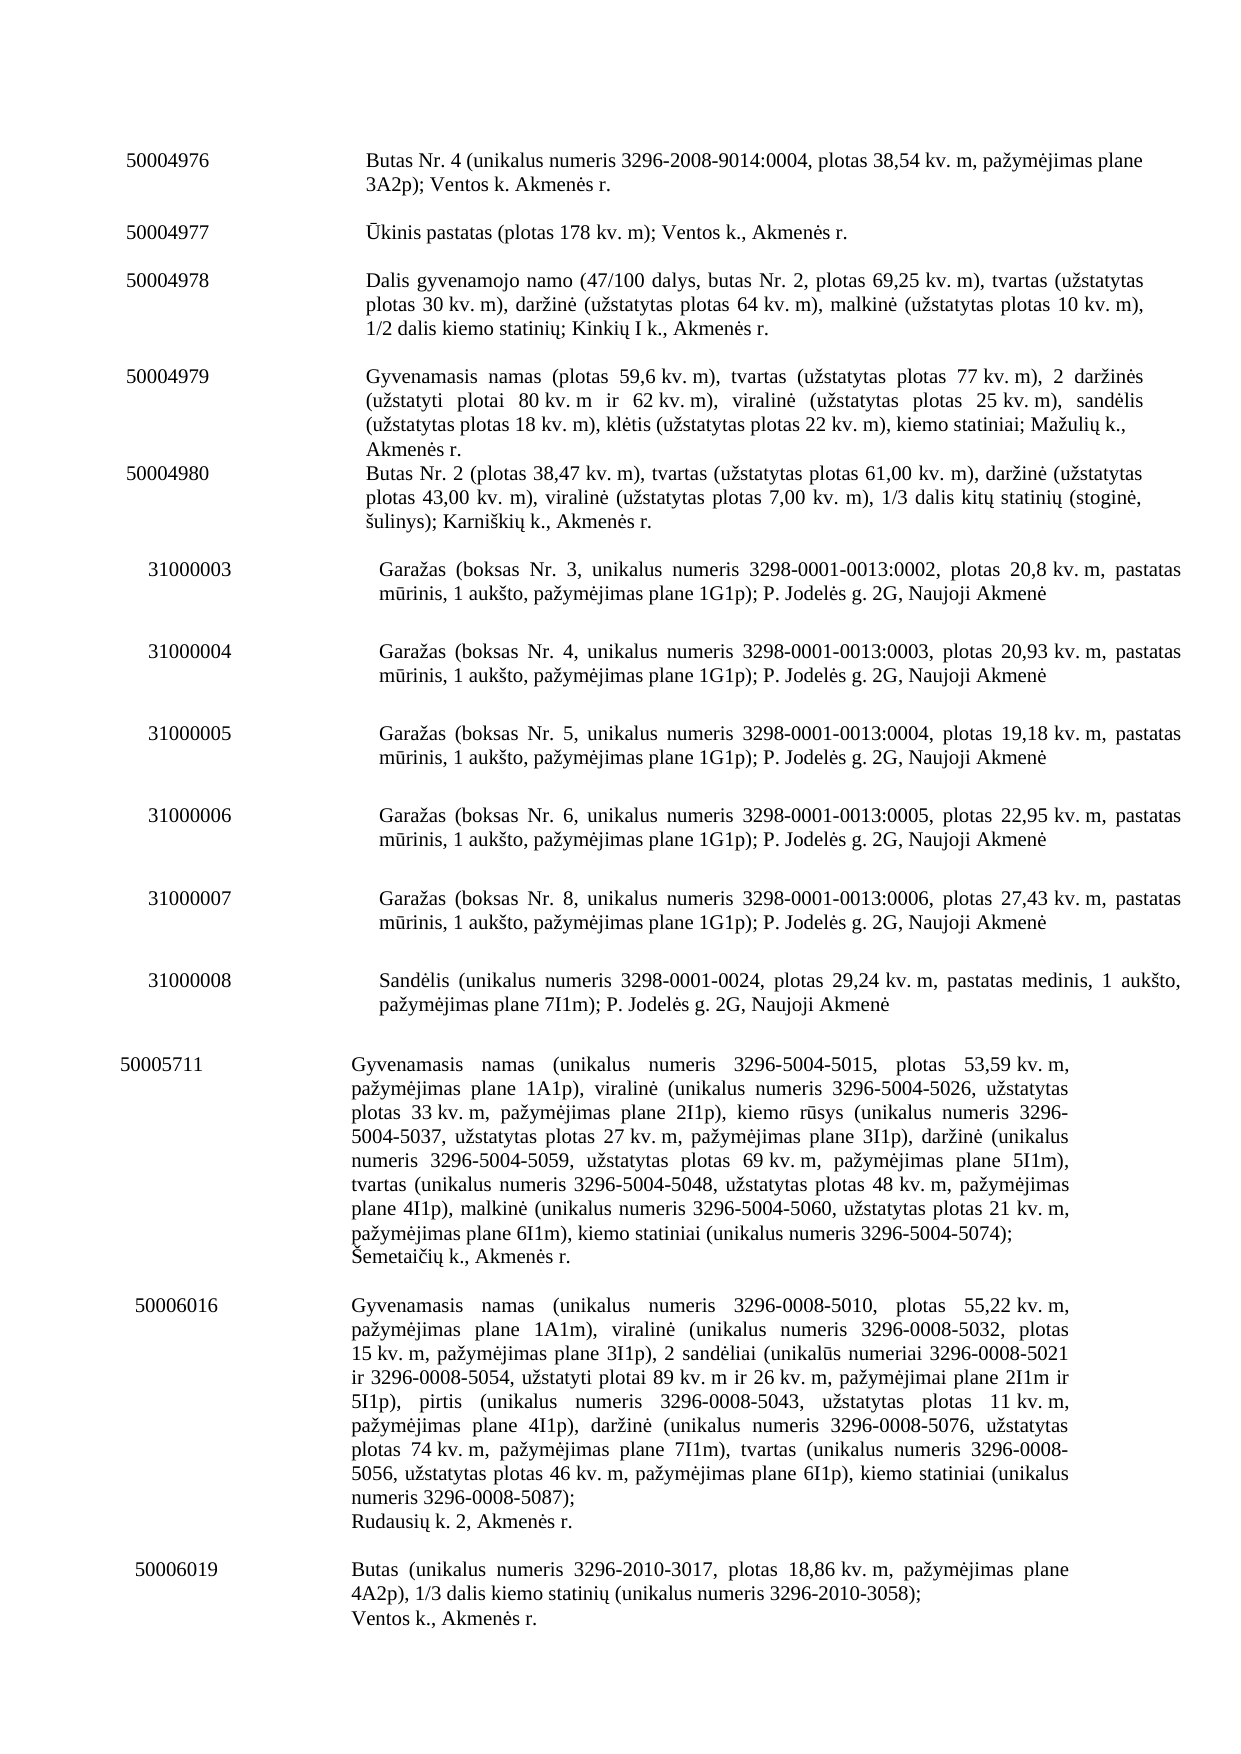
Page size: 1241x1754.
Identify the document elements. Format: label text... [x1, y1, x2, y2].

table_cell [1155, 1052, 1163, 1293]
table_cell Butas Nr. 4 (unikalus numeris 3296-2008-9014:0004, plotas 38,54 kv. m, pažymėjimas plane 3A2p); Ventos k. Akmenės r. [336, 148, 1155, 220]
table_cell Dalis gyvenamojo namo (47/100 dalys, butas Nr. 2, plotas 69,25 kv. m), tvartas (užstatytas plotas 30 kv. m), daržinė (užstatytas plotas 64 kv. m), malkinė (užstatytas plotas 10 kv. m), 1/2 dalis kiemo statinių; Kinkių I k., Akmenės r. [336, 268, 1155, 364]
table_cell 50004980 [115, 461, 336, 557]
table_cell [101, 461, 114, 557]
table_cell [1193, 557, 1211, 639]
table_cell [1163, 1654, 1170, 1678]
table_cell [101, 886, 114, 968]
table_cell 31000006 Garažas (boksas Nr. 6, unikalus numeris 3298-0001-0013:0005, plotas 22,95 kv. m, pastatas mūrinis, 1 aukšto, pažymėjimas plane 1G1p); P. Jodelės g. 2G, Naujoji Akmenė [115, 803, 1192, 886]
table_cell [101, 1293, 114, 1557]
table_cell [1193, 721, 1211, 803]
table_cell [101, 639, 114, 721]
table_cell [1193, 968, 1211, 1050]
table_cell [1193, 220, 1211, 268]
table_cell [1193, 461, 1211, 557]
table_cell [1193, 803, 1211, 886]
table_cell Butas Nr. 2 (plotas 38,47 kv. m), tvartas (užstatytas plotas 61,00 kv. m), daržinė (užstatytas plotas 43,00 kv. m), viralinė (užstatytas plotas 7,00 kv. m), 1/3 dalis kitų statinių (stoginė, šulinys); Karniškių k., Akmenės r. [336, 461, 1155, 557]
table_cell [1163, 1557, 1170, 1653]
table_cell 50004976 [115, 148, 336, 220]
table_cell [1163, 1293, 1170, 1557]
table_cell [1155, 364, 1163, 461]
table_cell [1081, 1293, 1148, 1557]
table_cell [1170, 1293, 1192, 1557]
table_cell [1193, 1052, 1211, 1293]
table_cell Ūkinis pastatas (plotas 178 kv. m); Ventos k., Akmenės r. [336, 220, 1155, 268]
table_cell [1193, 1654, 1211, 1678]
table_cell [1148, 1293, 1155, 1557]
table_cell 50006016 Gyvenamasis namas (unikalus numeris 3296-0008-5010, plotas 55,22 kv. m, pažymėjimas plane 1A1m), viralinė (unikalus numeris 3296-0008-5032, plotas 15 kv. m, pažymėjimas plane 3I1p), 2 sandėliai (unikalūs numeriai 3296-0008-5021 ir 3296-0008-5054, užstatyti plotai 89 kv. m ir 26 kv. m, pažymėjimai plane 2I1m ir 5I1p), pirtis (unikalus numeris 3296-0008-5043, užstatytas plotas 11 kv. m, pažymėjimas plane 4I1p), daržinė (unikalus numeris 3296-0008-5076, užstatytas plotas 74 kv. m, pažymėjimas plane 7I1m), tvartas (unikalus numeris 3296-0008-5056, užstatytas plotas 46 kv. m, pažymėjimas plane 6I1p), kiemo statiniai (unikalus numeris 3296-0008-5087); Rudausių k. 2, Akmenės r. [118, 1293, 1081, 1557]
table_cell [1155, 148, 1163, 220]
table_cell [1193, 148, 1211, 220]
table_cell [101, 1557, 114, 1653]
table_cell [1155, 461, 1163, 557]
table_cell 50004977 [115, 220, 336, 268]
table_cell [101, 364, 114, 461]
table_cell [1193, 1557, 1211, 1653]
table_cell 31000005 Garažas (boksas Nr. 5, unikalus numeris 3298-0001-0013:0004, plotas 19,18 kv. m, pastatas mūrinis, 1 aukšto, pažymėjimas plane 1G1p); P. Jodelės g. 2G, Naujoji Akmenė [115, 721, 1192, 803]
table_cell [1170, 268, 1192, 364]
table_cell 31000004 Garažas (boksas Nr. 4, unikalus numeris 3298-0001-0013:0003, plotas 20,93 kv. m, pastatas mūrinis, 1 aukšto, pažymėjimas plane 1G1p); P. Jodelės g. 2G, Naujoji Akmenė [115, 639, 1192, 721]
table_cell [1081, 1052, 1148, 1293]
table_cell [1193, 639, 1211, 721]
table_cell Gyvenamasis namas (plotas 59,6 kv. m), tvartas (užstatytas plotas 77 kv. m), 2 daržinės (užstatyti plotai 80 kv. m ir 62 kv. m), viralinė (užstatytas plotas 25 kv. m), sandėlis (užstatytas plotas 18 kv. m), klėtis (užstatytas plotas 22 kv. m), kiemo statiniai; Mažulių k., Akmenės r. [336, 364, 1155, 461]
table_cell [1148, 1557, 1155, 1653]
table_cell [101, 803, 114, 886]
table_cell 31000008 Sandėlis (unikalus numeris 3298-0001-0024, plotas 29,24 kv. m, pastatas medinis, 1 aukšto, pažymėjimas plane 7I1m); P. Jodelės g. 2G, Naujoji Akmenė [115, 968, 1192, 1050]
table_cell [1170, 148, 1192, 220]
table_cell [1163, 148, 1170, 220]
table_cell [1148, 1052, 1155, 1293]
table_cell [1155, 220, 1163, 268]
table_cell [1163, 461, 1170, 557]
table_cell [1170, 1557, 1192, 1653]
table_cell [115, 1654, 336, 1678]
table_cell [1193, 268, 1211, 364]
table_cell [1193, 886, 1211, 968]
table_cell [101, 148, 114, 220]
table_cell [101, 220, 114, 268]
table_cell 50004978 [115, 268, 336, 364]
table_cell [101, 721, 114, 803]
table_cell [1170, 220, 1192, 268]
table_cell [1155, 1654, 1163, 1678]
table_cell 50006019 Butas (unikalus numeris 3296-2010-3017, plotas 18,86 kv. m, pažymėjimas plane 4A2p), 1/3 dalis kiemo statinių (unikalus numeris 3296-2010-3058); Ventos k., Akmenės r. [118, 1557, 1081, 1653]
table_cell [1170, 1654, 1192, 1678]
table_cell [101, 1654, 114, 1678]
table_cell [1155, 268, 1163, 364]
table_cell 50005711 Gyvenamasis namas (unikalus numeris 3296-5004-5015, plotas 53,59 kv. m, pažymėjimas plane 1A1p), viralinė (unikalus numeris 3296-5004-5026, užstatytas plotas 33 kv. m, pažymėjimas plane 2I1p), kiemo rūsys (unikalus numeris 3296-5004-5037, užstatytas plotas 27 kv. m, pažymėjimas plane 3I1p), daržinė (unikalus numeris 3296-5004-5059, užstatytas plotas 69 kv. m, pažymėjimas plane 5I1m), tvartas (unikalus numeris 3296-5004-5048, užstatytas plotas 48 kv. m, pažymėjimas plane 4I1p), malkinė (unikalus numeris 3296-5004-5060, užstatytas plotas 21 kv. m, pažymėjimas plane 6I1m), kiemo statiniai (unikalus numeris 3296-5004-5074); Šemetaičių k., Akmenės r. [118, 1052, 1081, 1293]
table_cell [1163, 268, 1170, 364]
table_cell [1170, 461, 1192, 557]
table_cell [1170, 364, 1192, 461]
table_cell [101, 557, 114, 639]
table_cell [101, 268, 114, 364]
table_cell [1163, 1052, 1170, 1293]
table_cell [1081, 1557, 1148, 1653]
table_cell [1193, 364, 1211, 461]
table_cell [1155, 1293, 1163, 1557]
table_cell [101, 968, 114, 1050]
table_cell 31000003 Garažas (boksas Nr. 3, unikalus numeris 3298-0001-0013:0002, plotas 20,8 kv. m, pastatas mūrinis, 1 aukšto, pažymėjimas plane 1G1p); P. Jodelės g. 2G, Naujoji Akmenė [115, 557, 1192, 639]
table_cell [336, 1654, 1155, 1678]
table_cell 31000007 Garažas (boksas Nr. 8, unikalus numeris 3298-0001-0013:0006, plotas 27,43 kv. m, pastatas mūrinis, 1 aukšto, pažymėjimas plane 1G1p); P. Jodelės g. 2G, Naujoji Akmenė [115, 886, 1192, 968]
table_cell [1155, 1557, 1163, 1653]
table_cell [1170, 1052, 1192, 1293]
table_cell 50004979 [115, 364, 336, 461]
table_cell [1163, 220, 1170, 268]
table_cell [1163, 364, 1170, 461]
table_cell [101, 1052, 114, 1293]
table_cell [1193, 1293, 1211, 1557]
